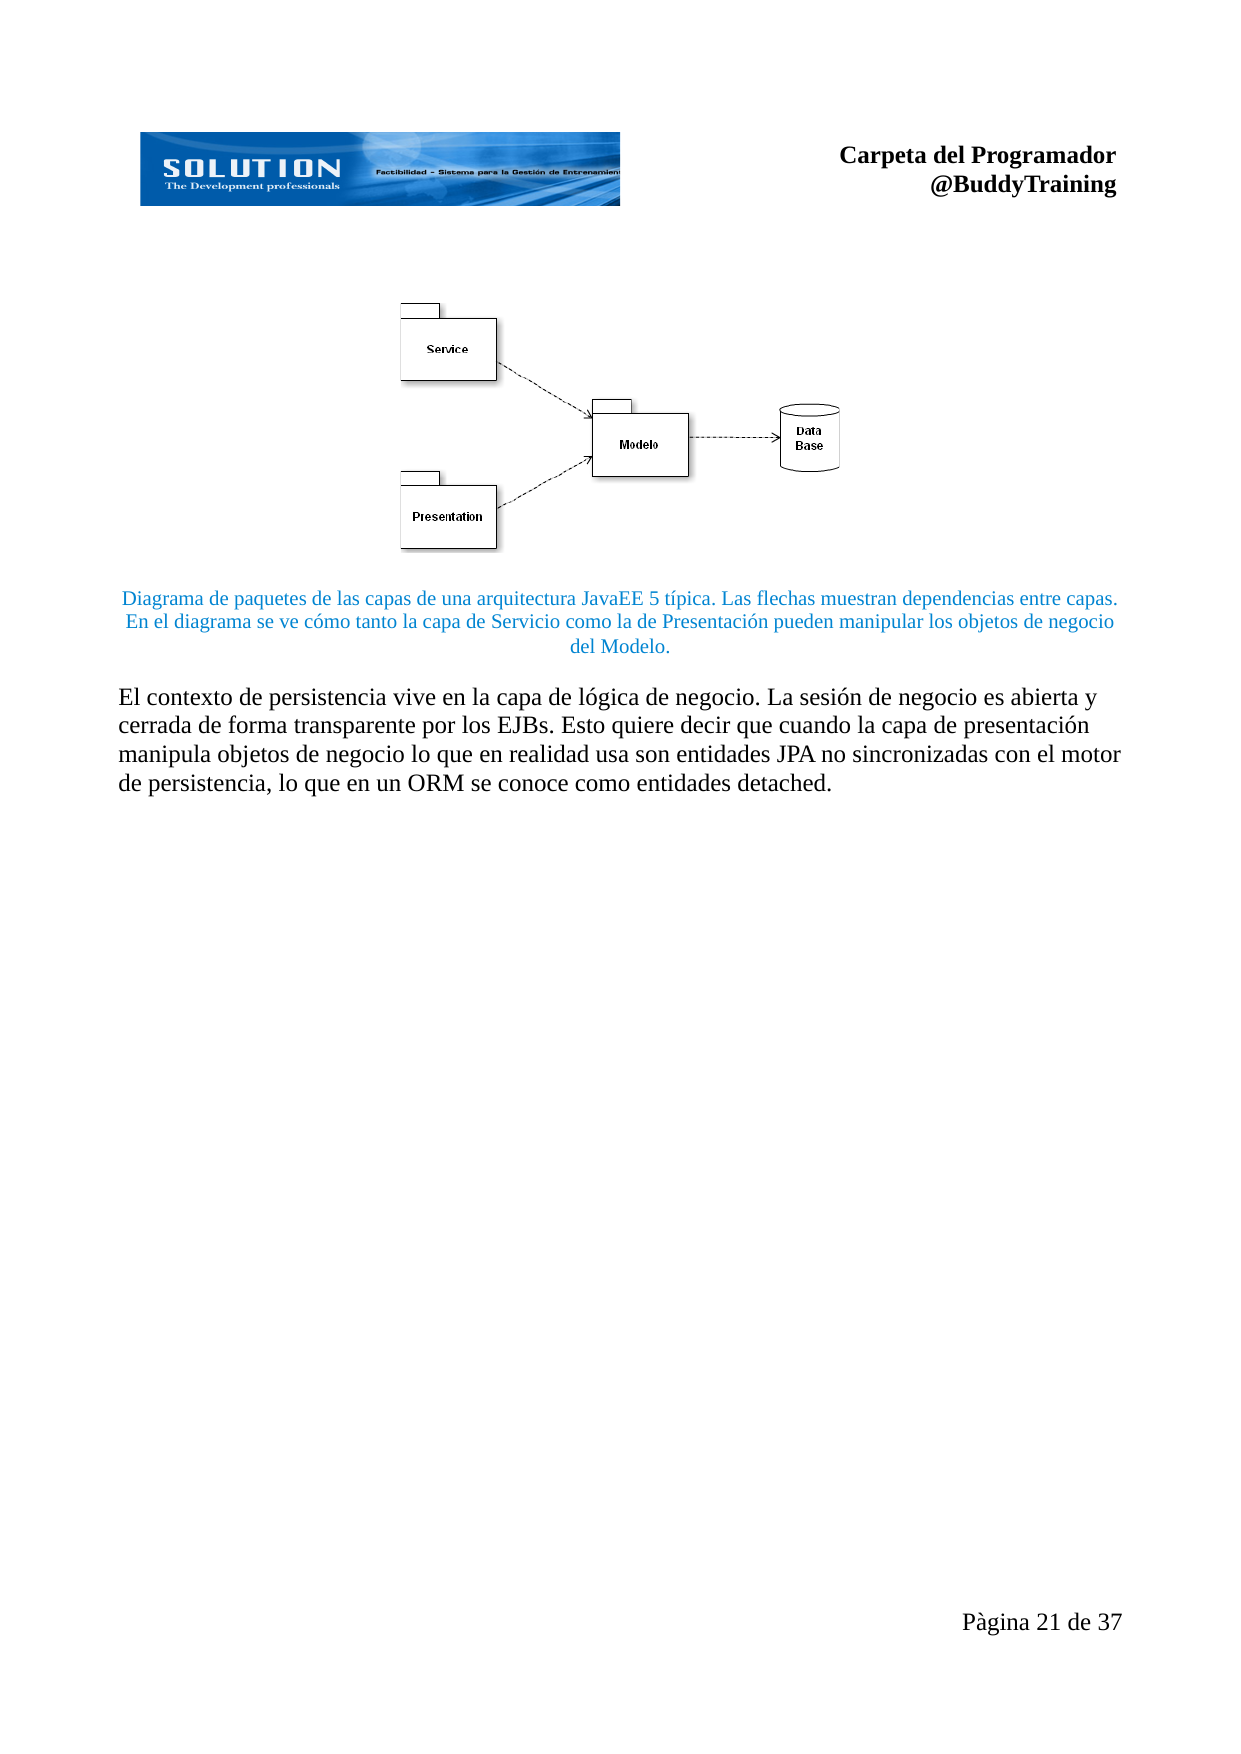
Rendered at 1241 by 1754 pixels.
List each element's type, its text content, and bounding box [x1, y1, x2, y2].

picture [140, 132, 621, 206]
text Diagrama de paquetes de las capas de una arquitectura JavaEE 5 típica. Las flechas muestran dependencias entre capas. En el diagrama se ve cómo tanto la capa de Servicio como la de Presentación pueden manipular los objetos de negocio del Modelo. [118, 585, 1122, 658]
text El contexto de persistencia vive en la capa de lógica de negocio. La sesión de negocio es abierta y cerrada de forma transparente por los EJBs. Esto quiere decir que cuando la capa de presentación manipula objetos de negocio lo que en realidad usa son entidades JPA no sincronizadas con el motor de persistencia, lo que en un ORM se conoce como entidades detached. [118, 682, 1122, 797]
picture [400, 303, 840, 553]
